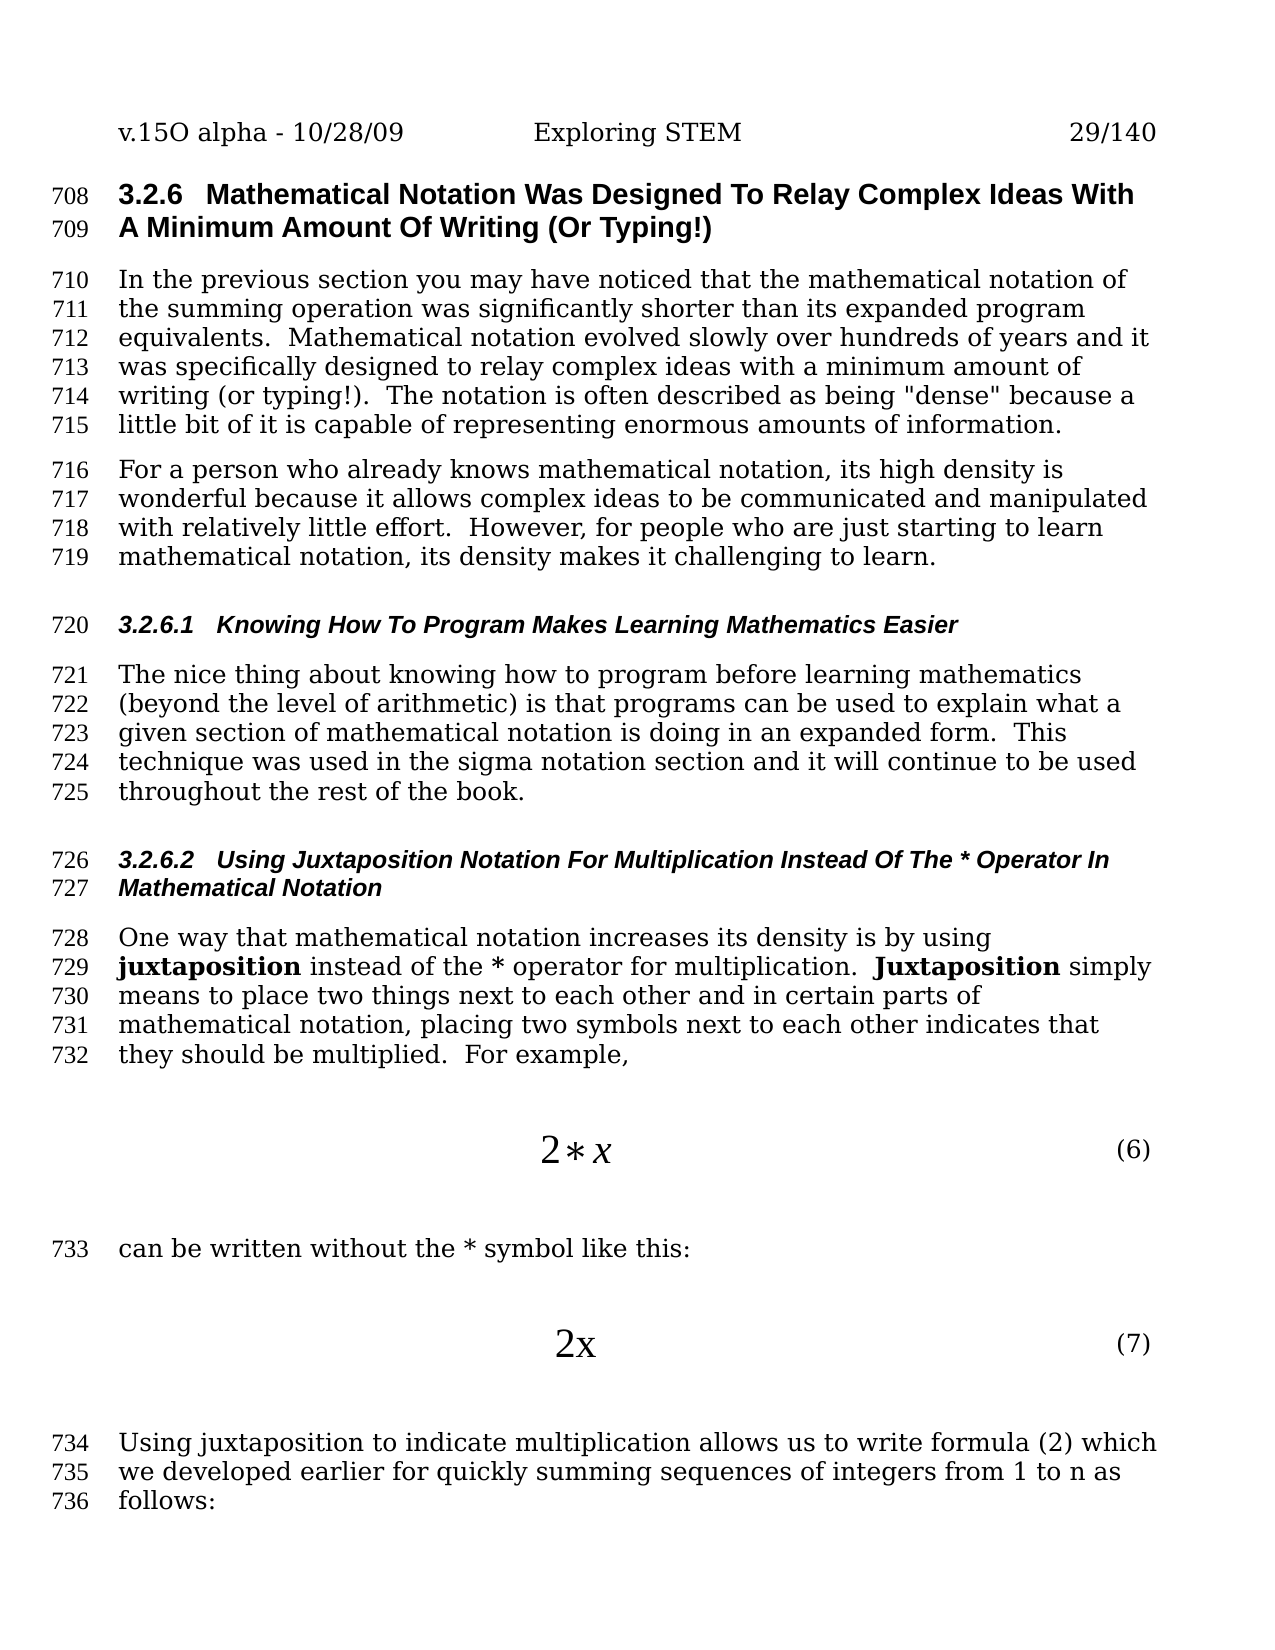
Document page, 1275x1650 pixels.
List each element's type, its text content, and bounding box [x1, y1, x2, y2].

text The nice thing about knowing how to program before learning mathematics (beyond the level of arithmetic) is that programs can be used to explain what a given section of mathematical notation is doing in an expanded form. This technique was used in the sigma notation section and it will continue to be used throughout the rest of the book. [118, 660, 1157, 806]
table_header [118, 1313, 1041, 1375]
text Using juxtaposition to indicate multiplication allows us to write formula (2) which we developed earlier for quickly summing sequences of integers from 1 to n as follows: [118, 1428, 1157, 1515]
subtitle Mathematical Notation Was Designed To Relay Complex Ideas With A Minimum Amount Of Writing (Or Typing!) [118, 177, 1157, 244]
table_header (6) [1041, 1119, 1157, 1181]
text In the previous section you may have noticed that the mathematical notation of the summing operation was significantly shorter than its expanded program equivalents. Mathematical notation evolved slowly over hundreds of years and it was specifically designed to relay complex ideas with a minimum amount of writing (or typing!). The notation is often described as being "dense" because a little bit of it is capable of representing enormous amounts of information. [118, 265, 1157, 440]
text For a person who already knows mathematical notation, its high density is wonderful because it allows complex ideas to be communicated and manipulated with relatively little effort. However, for people who are just starting to learn mathematical notation, its density makes it challenging to learn. [118, 455, 1157, 571]
table_header (7) [1041, 1313, 1157, 1375]
table_header [118, 1119, 1041, 1181]
subtitle Using Juxtaposition Notation For Multiplication Instead Of The * Operator In Mathematical Notation [118, 845, 1157, 902]
text can be written without the * symbol like this: [118, 1234, 1157, 1263]
text One way that mathematical notation increases its density is by using juxtaposition instead of the * operator for multiplication. Juxtaposition simply means to place two things next to each other and in certain parts of mathematical notation, placing two symbols next to each other indicates that they should be multiplied. For example, [118, 923, 1157, 1069]
subtitle Knowing How To Program Makes Learning Mathematics Easier [118, 611, 1157, 639]
